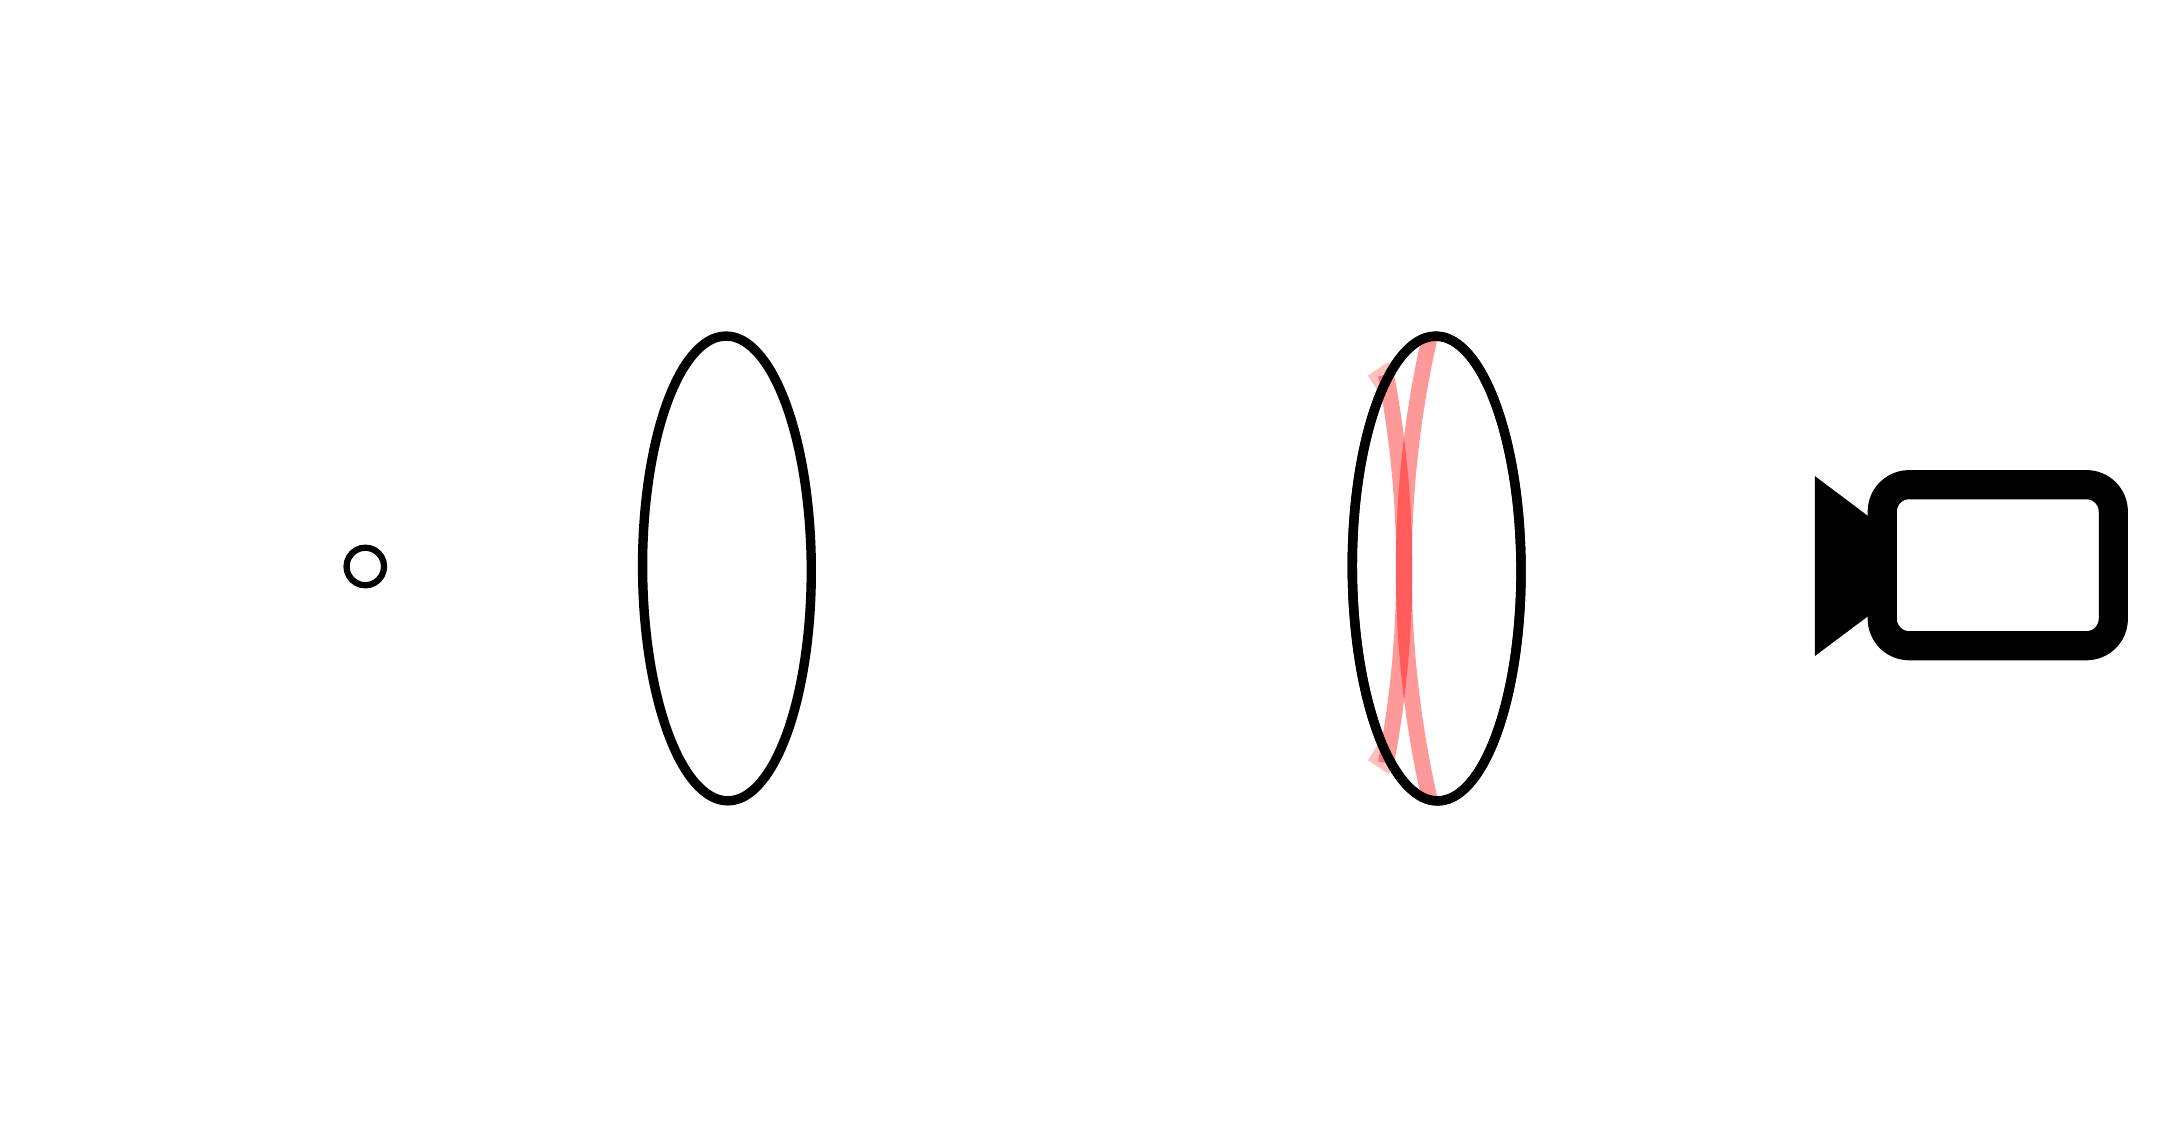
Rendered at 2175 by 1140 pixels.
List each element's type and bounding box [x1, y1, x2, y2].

text_box [642, 0, 1747, 1140]
text_box [1882, 484, 2114, 646]
text_box [1814, 476, 1875, 657]
